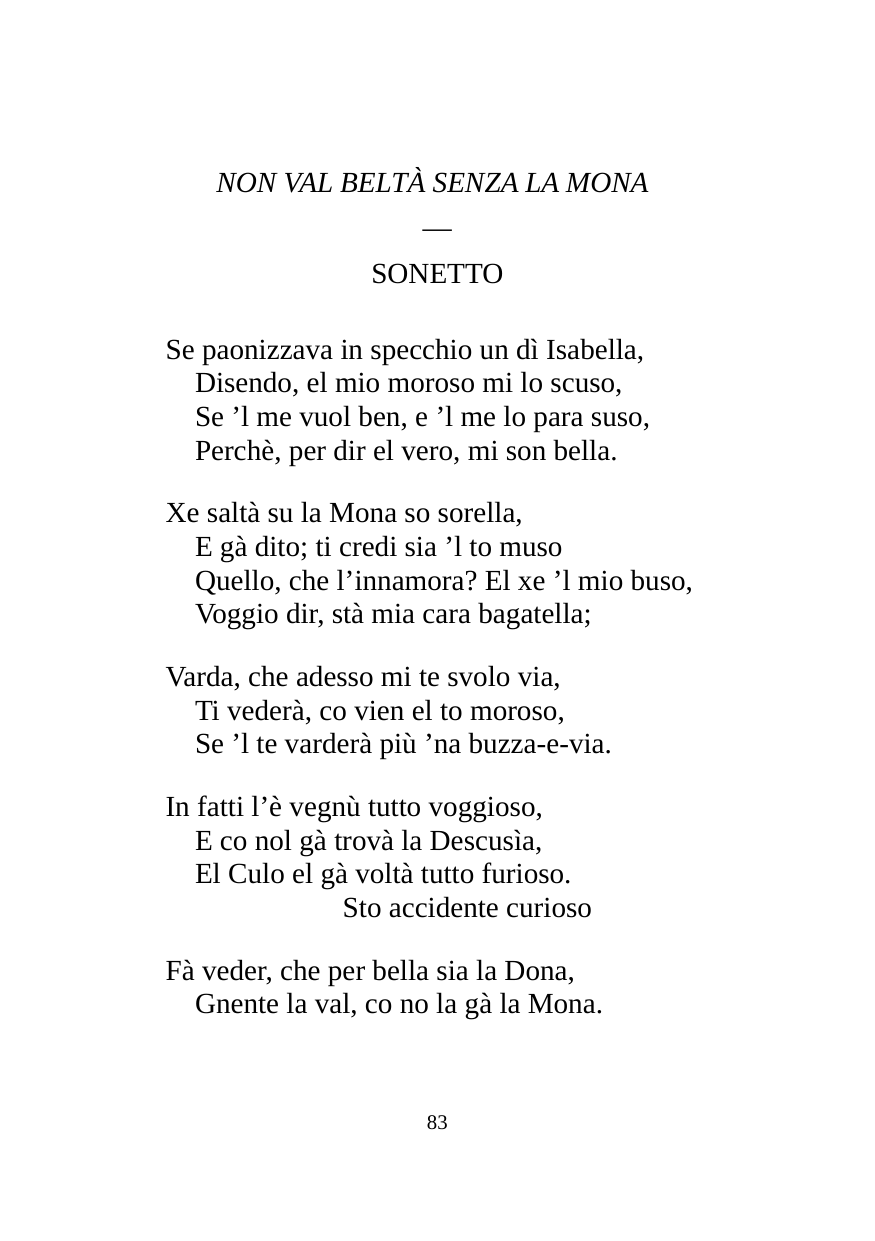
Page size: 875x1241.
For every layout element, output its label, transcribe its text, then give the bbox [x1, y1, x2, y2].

text In fatti l’è vegnù tutto voggioso, E co nol gà trovà la Descusìa, El Culo el gà voltà tutto furioso. Sto accidente curioso [165, 789, 768, 923]
text — [106, 211, 768, 244]
text Xe saltà su la Mona so sorella, E gà dito; ti credi sia ’l to muso Quello, che l’innamora? El xe ’l mio buso, Voggio dir, stà mia cara bagatella; [165, 496, 768, 630]
text Varda, che adesso mi te svolo via, Ti vederà, co vien el to moroso, Se ’l te varderà più ’na buzza-e-via. [165, 659, 768, 760]
text SONETTO [106, 257, 768, 290]
subtitle NON VAL BELTÀ SENZA LA MONA [106, 165, 768, 199]
text Fà veder, che per bella sia la Dona, Gnente la val, co no la gà la Mona. [165, 953, 768, 1020]
text Se paonizzava in specchio un dì Isabella, Disendo, el mio moroso mi lo scuso, Se ’l me vuol ben, e ’l me lo para suso, Perchè, per dir el vero, mi son bella. [165, 332, 768, 466]
